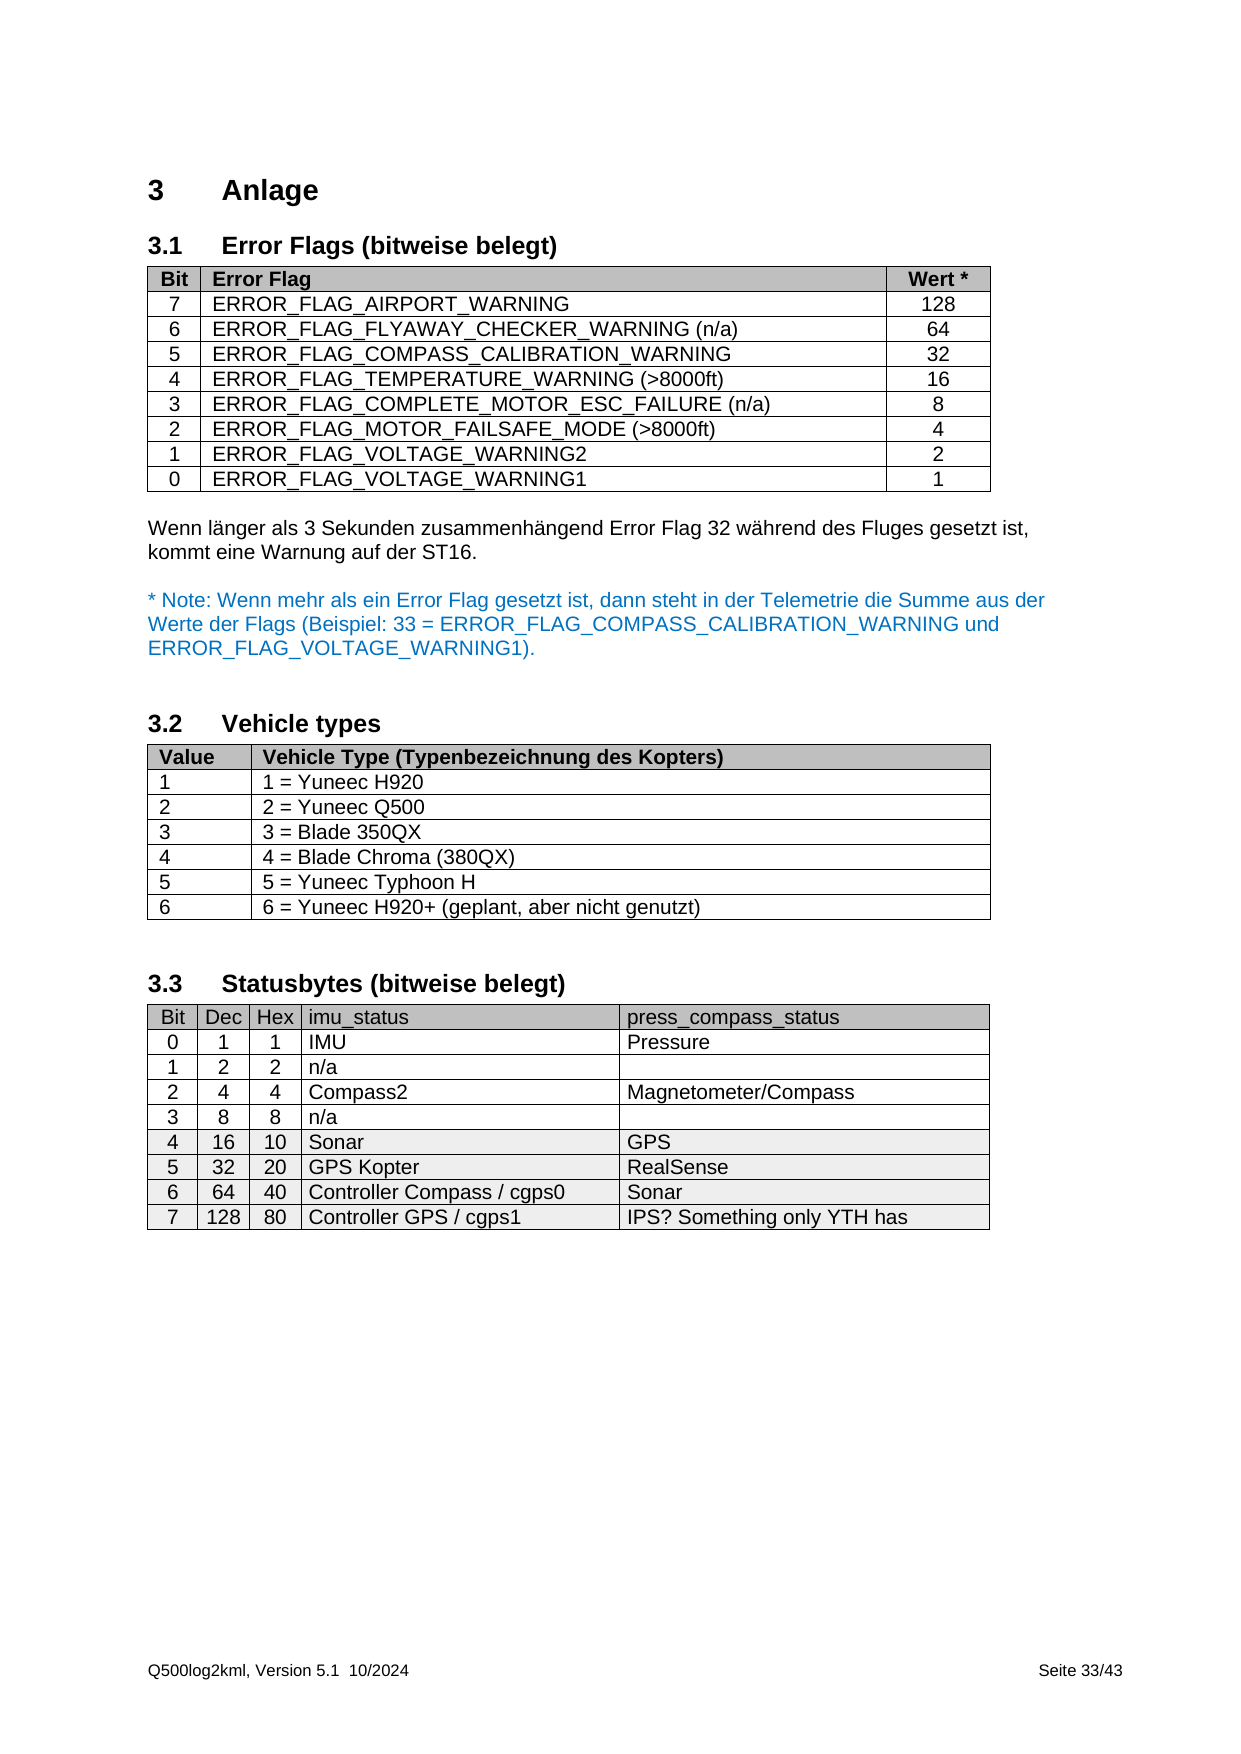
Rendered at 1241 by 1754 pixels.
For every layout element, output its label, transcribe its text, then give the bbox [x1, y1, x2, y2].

subtitle Vehicle types [148, 709, 1093, 738]
table_cell Compass2 [302, 1080, 619, 1104]
table_cell 4 [148, 845, 251, 869]
table_header Bit [148, 1005, 197, 1029]
table_cell Magnetometer/Compass [620, 1080, 989, 1104]
table_cell 3 = Blade 350QX [252, 820, 990, 844]
table_cell 2 [148, 1080, 197, 1104]
table_cell ERROR_FLAG_COMPASS_CALIBRATION_WARNING [201, 342, 886, 366]
table_header Error Flag [201, 267, 886, 291]
table_cell ERROR_FLAG_FLYAWAY_CHECKER_WARNING (n/a) [201, 317, 886, 341]
table_cell Pressure [620, 1030, 989, 1054]
table_cell 2 [148, 417, 200, 441]
subtitle Anlage [148, 173, 1093, 206]
table_cell 0 [148, 467, 200, 491]
table_cell 4 [148, 367, 200, 391]
table_cell IPS? Something only YTH has [620, 1205, 989, 1229]
table_cell GPS Kopter [302, 1155, 619, 1179]
table_header Hex [250, 1005, 301, 1029]
table_header press_compass_status [620, 1005, 989, 1029]
table_cell 32 [198, 1155, 249, 1179]
table_cell 40 [250, 1180, 301, 1204]
table_cell 8 [887, 392, 990, 416]
text * Note: Wenn mehr als ein Error Flag gesetzt ist, dann steht in der Telemetrie die Summe aus der Werte der Flags (Beispiel: 33 = ERROR_FLAG_COMPASS_CALIBRATION_WARNING und ERROR_FLAG_VOLTAGE_WARNING1). [148, 588, 1093, 660]
table_cell 3 [148, 392, 200, 416]
table_cell ERROR_FLAG_MOTOR_FAILSAFE_MODE (>8000ft) [201, 417, 886, 441]
subtitle Statusbytes (bitweise belegt) [148, 969, 1093, 998]
table_cell 4 [148, 1130, 197, 1154]
table_cell 6 [148, 895, 251, 919]
table_header Value [148, 745, 251, 769]
table_cell 16 [887, 367, 990, 391]
table_cell 7 [148, 292, 200, 316]
table_cell 10 [250, 1130, 301, 1154]
table_cell 20 [250, 1155, 301, 1179]
table_header Vehicle Type (Typenbezeichnung des Kopters) [252, 745, 990, 769]
table_cell 2 = Yuneec Q500 [252, 795, 990, 819]
table_header Dec [198, 1005, 249, 1029]
table_cell 1 [148, 770, 251, 794]
table_cell 1 [198, 1030, 249, 1054]
table_cell 5 [148, 870, 251, 894]
table_cell 6 [148, 1180, 197, 1204]
table_cell 2 [887, 442, 990, 466]
table_header imu_status [302, 1005, 619, 1029]
subtitle Error Flags (bitweise belegt) [148, 231, 1093, 260]
table_cell 128 [887, 292, 990, 316]
table_cell Sonar [620, 1180, 989, 1204]
table_cell 2 [198, 1055, 249, 1079]
table_cell 128 [198, 1205, 249, 1229]
table_cell ERROR_FLAG_VOLTAGE_WARNING2 [201, 442, 886, 466]
table_cell Sonar [302, 1130, 619, 1154]
table_cell 1 [148, 442, 200, 466]
table_cell RealSense [620, 1155, 989, 1179]
table_cell 1 = Yuneec H920 [252, 770, 990, 794]
table_cell Controller GPS / cgps1 [302, 1205, 619, 1229]
table_cell 4 [198, 1080, 249, 1104]
table_cell 80 [250, 1205, 301, 1229]
table_cell ERROR_FLAG_COMPLETE_MOTOR_ESC_FAILURE (n/a) [201, 392, 886, 416]
table_cell 64 [887, 317, 990, 341]
table_cell 2 [250, 1055, 301, 1079]
table_cell 0 [148, 1030, 197, 1054]
table_cell 5 = Yuneec Typhoon H [252, 870, 990, 894]
table_cell 6 = Yuneec H920+ (geplant, aber nicht genutzt) [252, 895, 990, 919]
table_cell 8 [250, 1105, 301, 1129]
table_cell 4 [887, 417, 990, 441]
table_cell [620, 1105, 989, 1129]
table_cell 5 [148, 342, 200, 366]
table_cell ERROR_FLAG_VOLTAGE_WARNING1 [201, 467, 886, 491]
table_cell 7 [148, 1205, 197, 1229]
table_cell 8 [198, 1105, 249, 1129]
table_cell 32 [887, 342, 990, 366]
table_cell IMU [302, 1030, 619, 1054]
table_cell 4 = Blade Chroma (380QX) [252, 845, 990, 869]
table_cell 2 [148, 795, 251, 819]
table_cell 3 [148, 1105, 197, 1129]
text Wenn länger als 3 Sekunden zusammenhängend Error Flag 32 während des Fluges gesetzt ist, kommt eine Warnung auf der ST16. [148, 516, 1093, 564]
table_cell GPS [620, 1130, 989, 1154]
table_cell 5 [148, 1155, 197, 1179]
table_cell n/a [302, 1055, 619, 1079]
table_cell 16 [198, 1130, 249, 1154]
table_cell ERROR_FLAG_TEMPERATURE_WARNING (>8000ft) [201, 367, 886, 391]
table_cell 3 [148, 820, 251, 844]
table_cell [620, 1055, 989, 1079]
table_header Bit [148, 267, 200, 291]
table_cell 1 [148, 1055, 197, 1079]
table_cell 1 [887, 467, 990, 491]
table_cell ERROR_FLAG_AIRPORT_WARNING [201, 292, 886, 316]
table_cell n/a [302, 1105, 619, 1129]
table_cell 1 [250, 1030, 301, 1054]
table_cell 4 [250, 1080, 301, 1104]
table_header Wert * [887, 267, 990, 291]
table_cell Controller Compass / cgps0 [302, 1180, 619, 1204]
table_cell 6 [148, 317, 200, 341]
table_cell 64 [198, 1180, 249, 1204]
